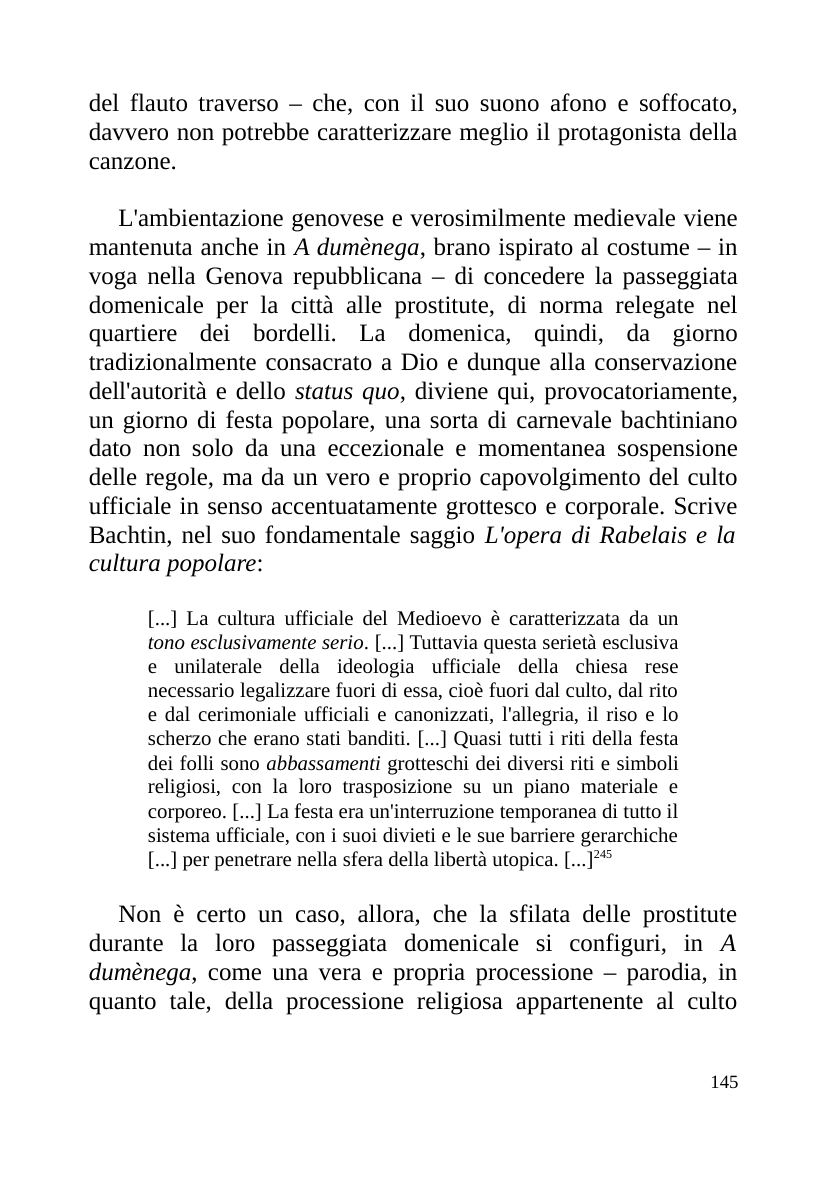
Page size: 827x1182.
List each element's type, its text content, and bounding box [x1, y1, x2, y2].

text del flauto traverso – che, con il suo suono afono e soffocato, davvero non potrebbe caratterizzare meglio il protagonista della canzone. [88, 88, 738, 175]
text [...] La cultura ufficiale del Medioevo è caratterizzata da un tono esclusivamente serio. [...] Tuttavia questa serietà esclusiva e unilaterale della ideologia ufficiale della chiesa rese necessario legalizzare fuori di essa, cioè fuori dal culto, dal rito e dal cerimoniale ufficiali e canonizzati, l'allegria, il riso e lo scherzo che erano stati banditi. [...] Quasi tutti i riti della festa dei folli sono abbassamenti grotteschi dei diversi riti e simboli religiosi, con la loro trasposizione su un piano materiale e corporeo. [...] La festa era un'interruzione temporanea di tutto il sistema ufficiale, con i suoi divieti e le sue barriere gerarchiche [...] per penetrare nella sfera della libertà utopica. [...] [148, 606, 679, 871]
text Non è certo un caso, allora, che la sfilata delle prostitute durante la loro passeggiata domenicale si configuri, in A dumènega, come una vera e propria processione – parodia, in quanto tale, della processione religiosa appartenente al culto [88, 899, 738, 1014]
text L'ambientazione genovese e verosimilmente medievale viene mantenuta anche in A dumènega, brano ispirato al costume – in voga nella Genova repubblicana – di concedere la passeggiata domenicale per la città alle prostitute, di norma relegate nel quartiere dei bordelli. La domenica, quindi, da giorno tradizionalmente consacrato a Dio e dunque alla conservazione dell'autorità e dello status quo, diviene qui, provocatoriamente, un giorno di festa popolare, una sorta di carnevale bachtiniano dato non solo da una eccezionale e momentanea sospensione delle regole, ma da un vero e proprio capovolgimento del culto ufficiale in senso accentuatamente grottesco e corporale. Scrive Bachtin, nel suo fondamentale saggio L'opera di Rabelais e la cultura popolare: [88, 203, 738, 577]
